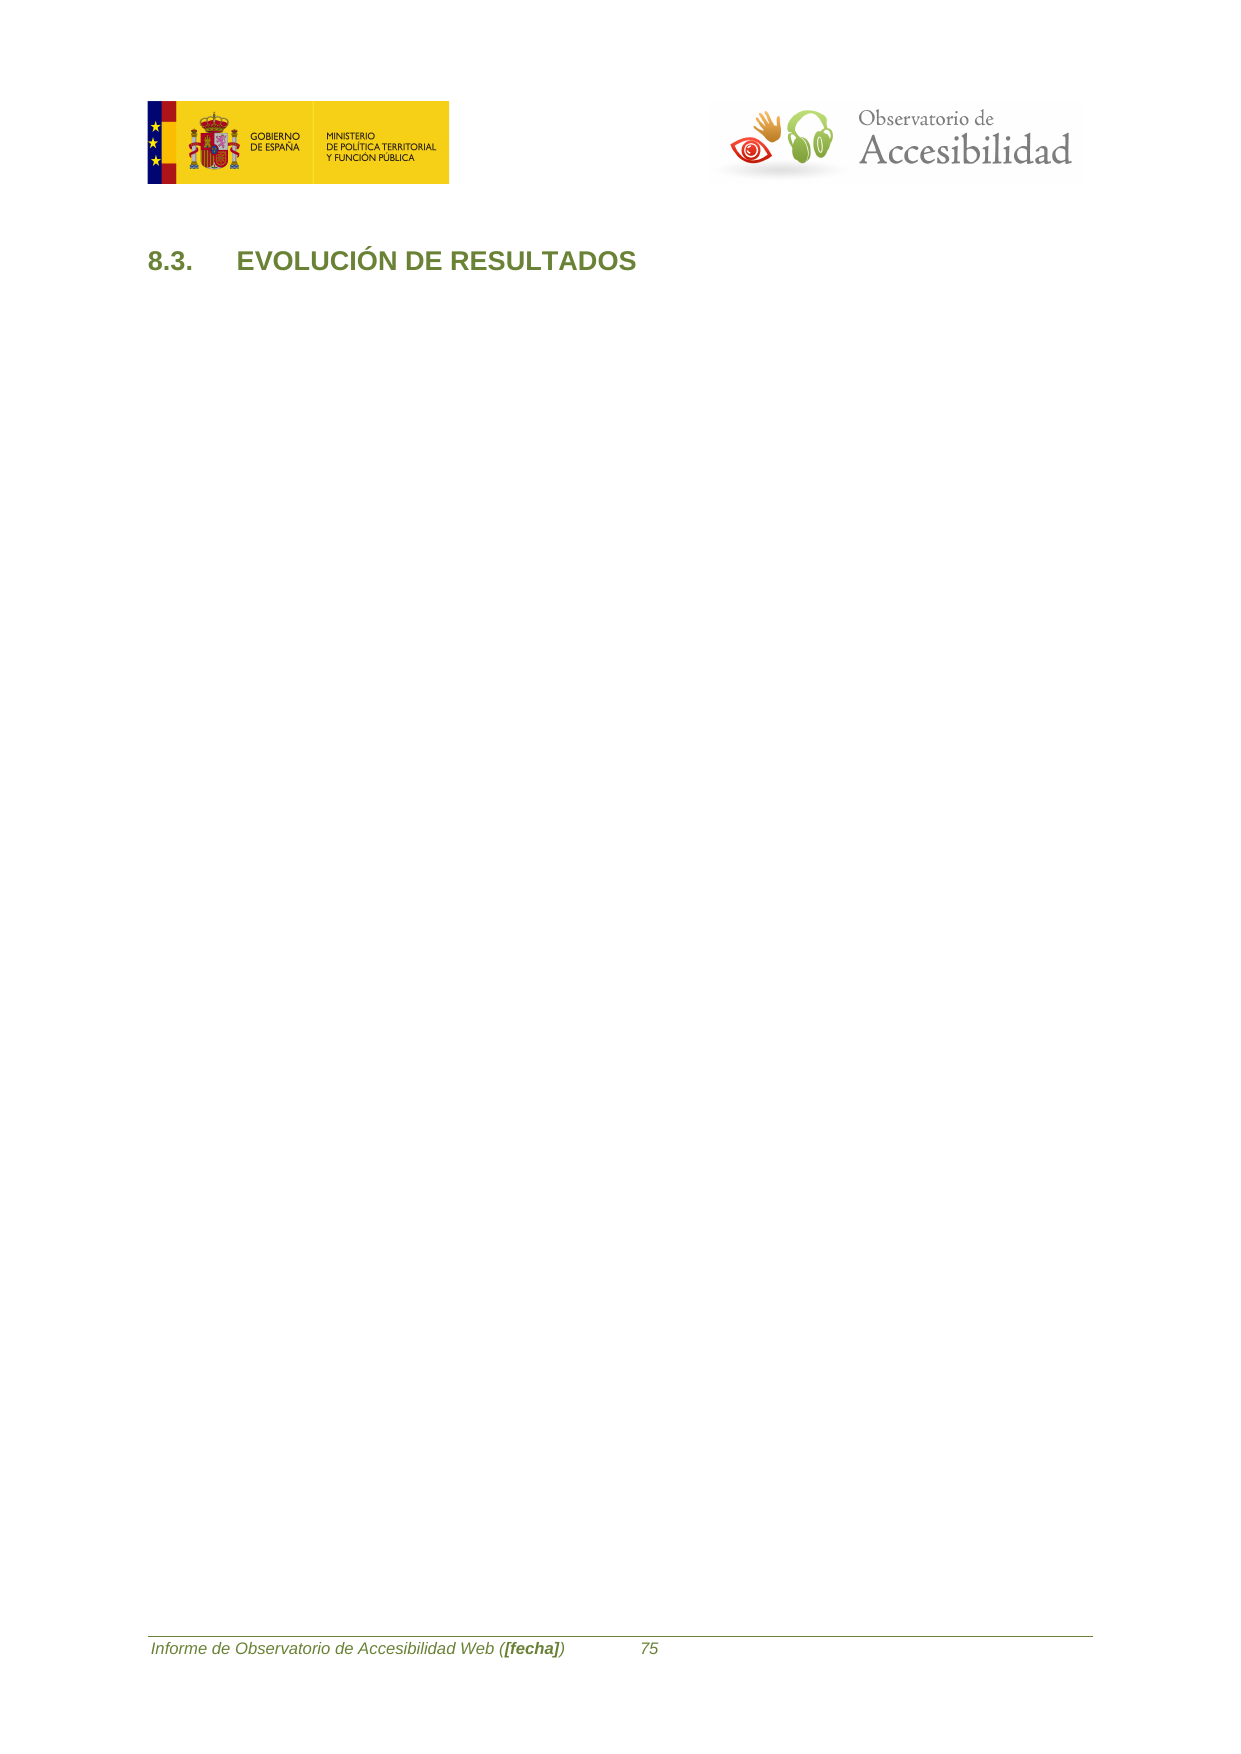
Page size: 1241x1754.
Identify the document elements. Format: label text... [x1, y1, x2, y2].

picture [710, 101, 1086, 184]
subtitle Evolución de resultados [148, 245, 1092, 276]
picture [147, 101, 450, 184]
